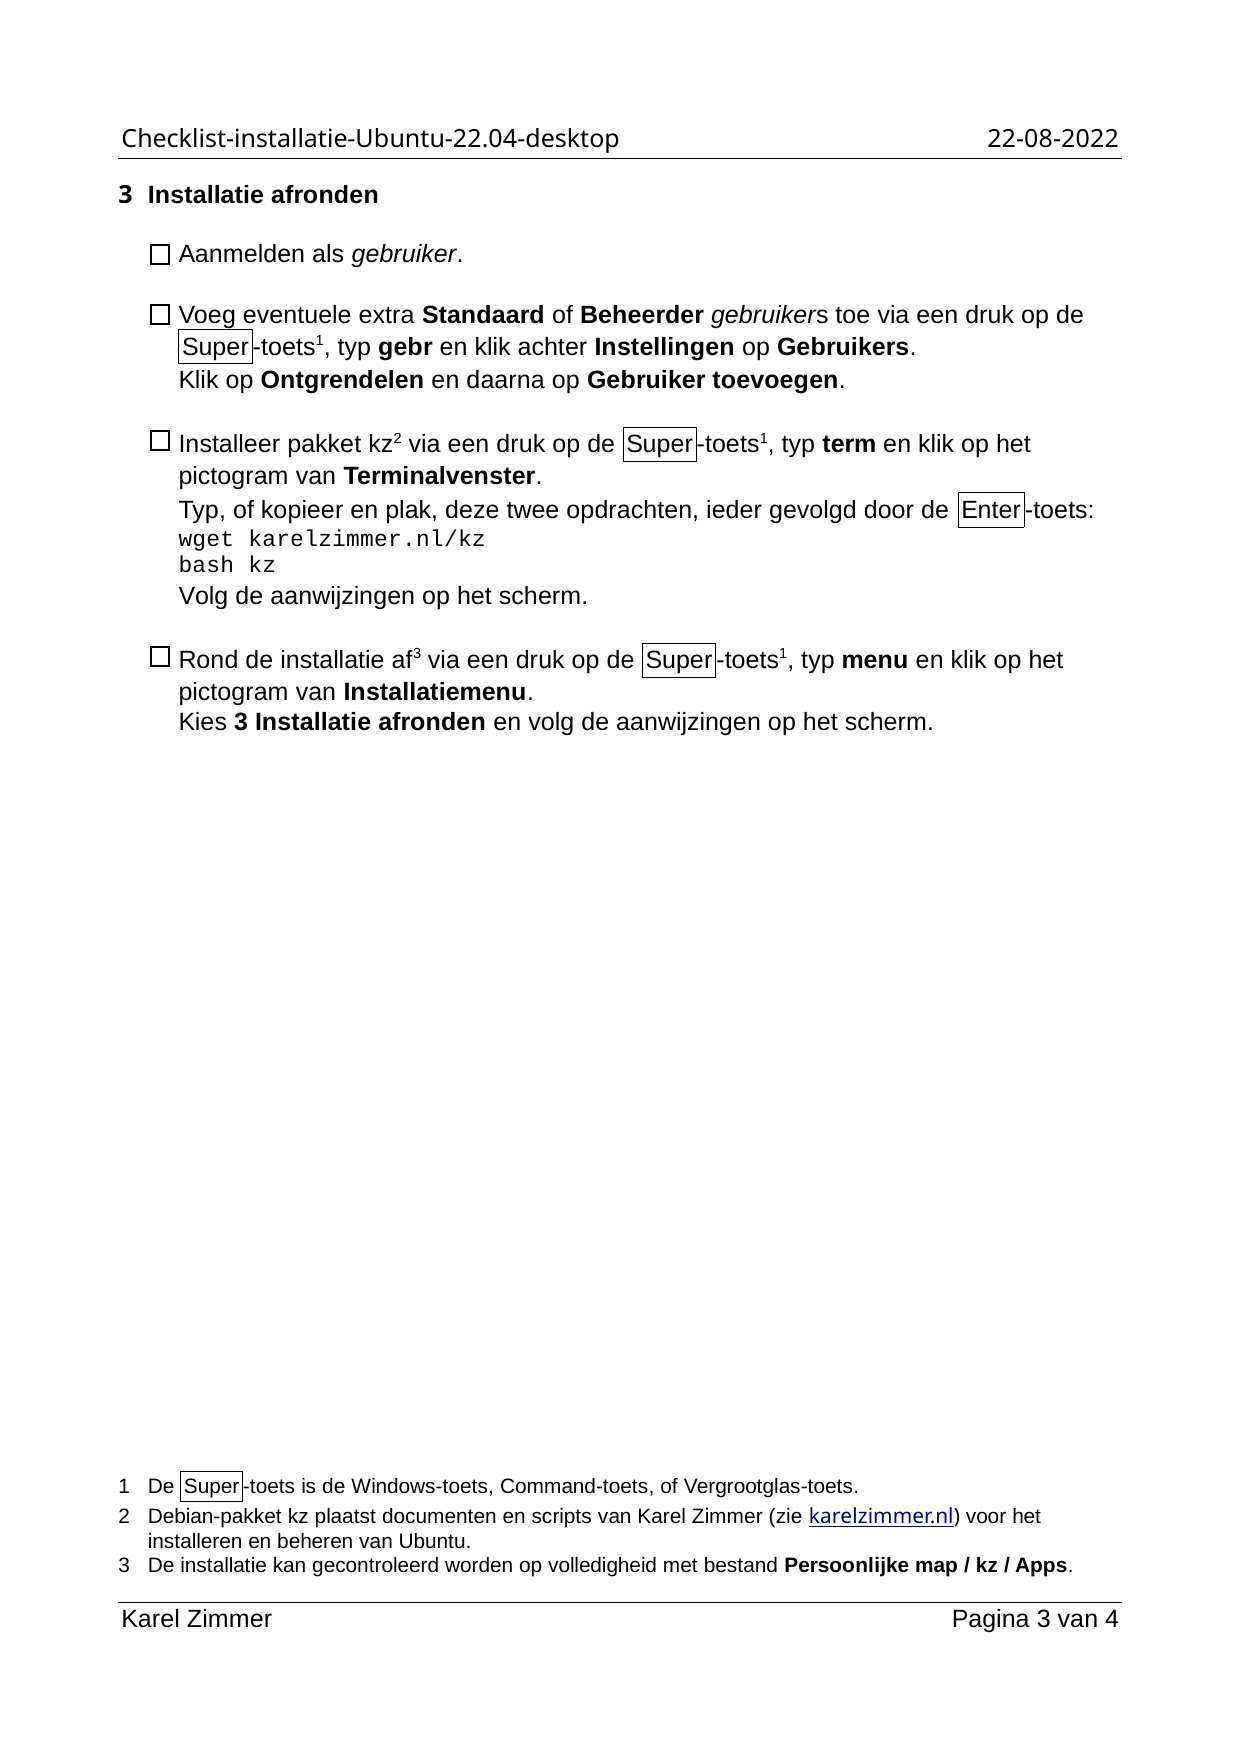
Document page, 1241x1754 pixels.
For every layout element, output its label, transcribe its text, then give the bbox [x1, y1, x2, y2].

table_cell [177, 611, 1121, 641]
table_header Aanmelden als gebruiker. [177, 239, 1121, 269]
table_cell [141, 707, 177, 737]
table_cell [141, 426, 177, 491]
table_cell Volg de aanwijzingen op het scherm. [177, 581, 1121, 611]
table_cell [141, 611, 177, 641]
table_cell Klik op Ontgrendelen en daarna op Gebruiker toevoegen. [177, 365, 1121, 395]
table_cell [141, 491, 177, 581]
table_cell Typ, of kopieer en plak, deze twee opdrachten, ieder gevolgd door de Enter-toets: wget karelzimmer.nl/kz bash kz [177, 491, 1121, 581]
table_cell Voeg eventuele extra Standaard of Beheerder gebruikers toe via een druk op de Super-toets, typ gebr en klik achter Instellingen op Gebruikers. [177, 300, 1121, 365]
table_cell [177, 269, 1121, 300]
table_cell [141, 269, 177, 300]
table_cell Rond de installatie af via een druk op de Super-toets1, typ menu en klik op het pictogram van Installatiemenu. [177, 641, 1121, 707]
table_cell Kies 3 Installatie afronden en volg de aanwijzingen op het scherm. [177, 707, 1121, 737]
table_cell Installeer pakket kz via een druk op de Super-toets1, typ term en klik op het pictogram van Terminalvenster. [177, 426, 1121, 491]
list Installatie afronden [118, 177, 1122, 211]
table_cell [141, 395, 177, 426]
table_cell [141, 300, 177, 365]
table_cell [141, 365, 177, 395]
table_cell [177, 395, 1121, 426]
table_cell [141, 581, 177, 611]
table_cell [141, 641, 177, 707]
table_header [141, 239, 177, 269]
